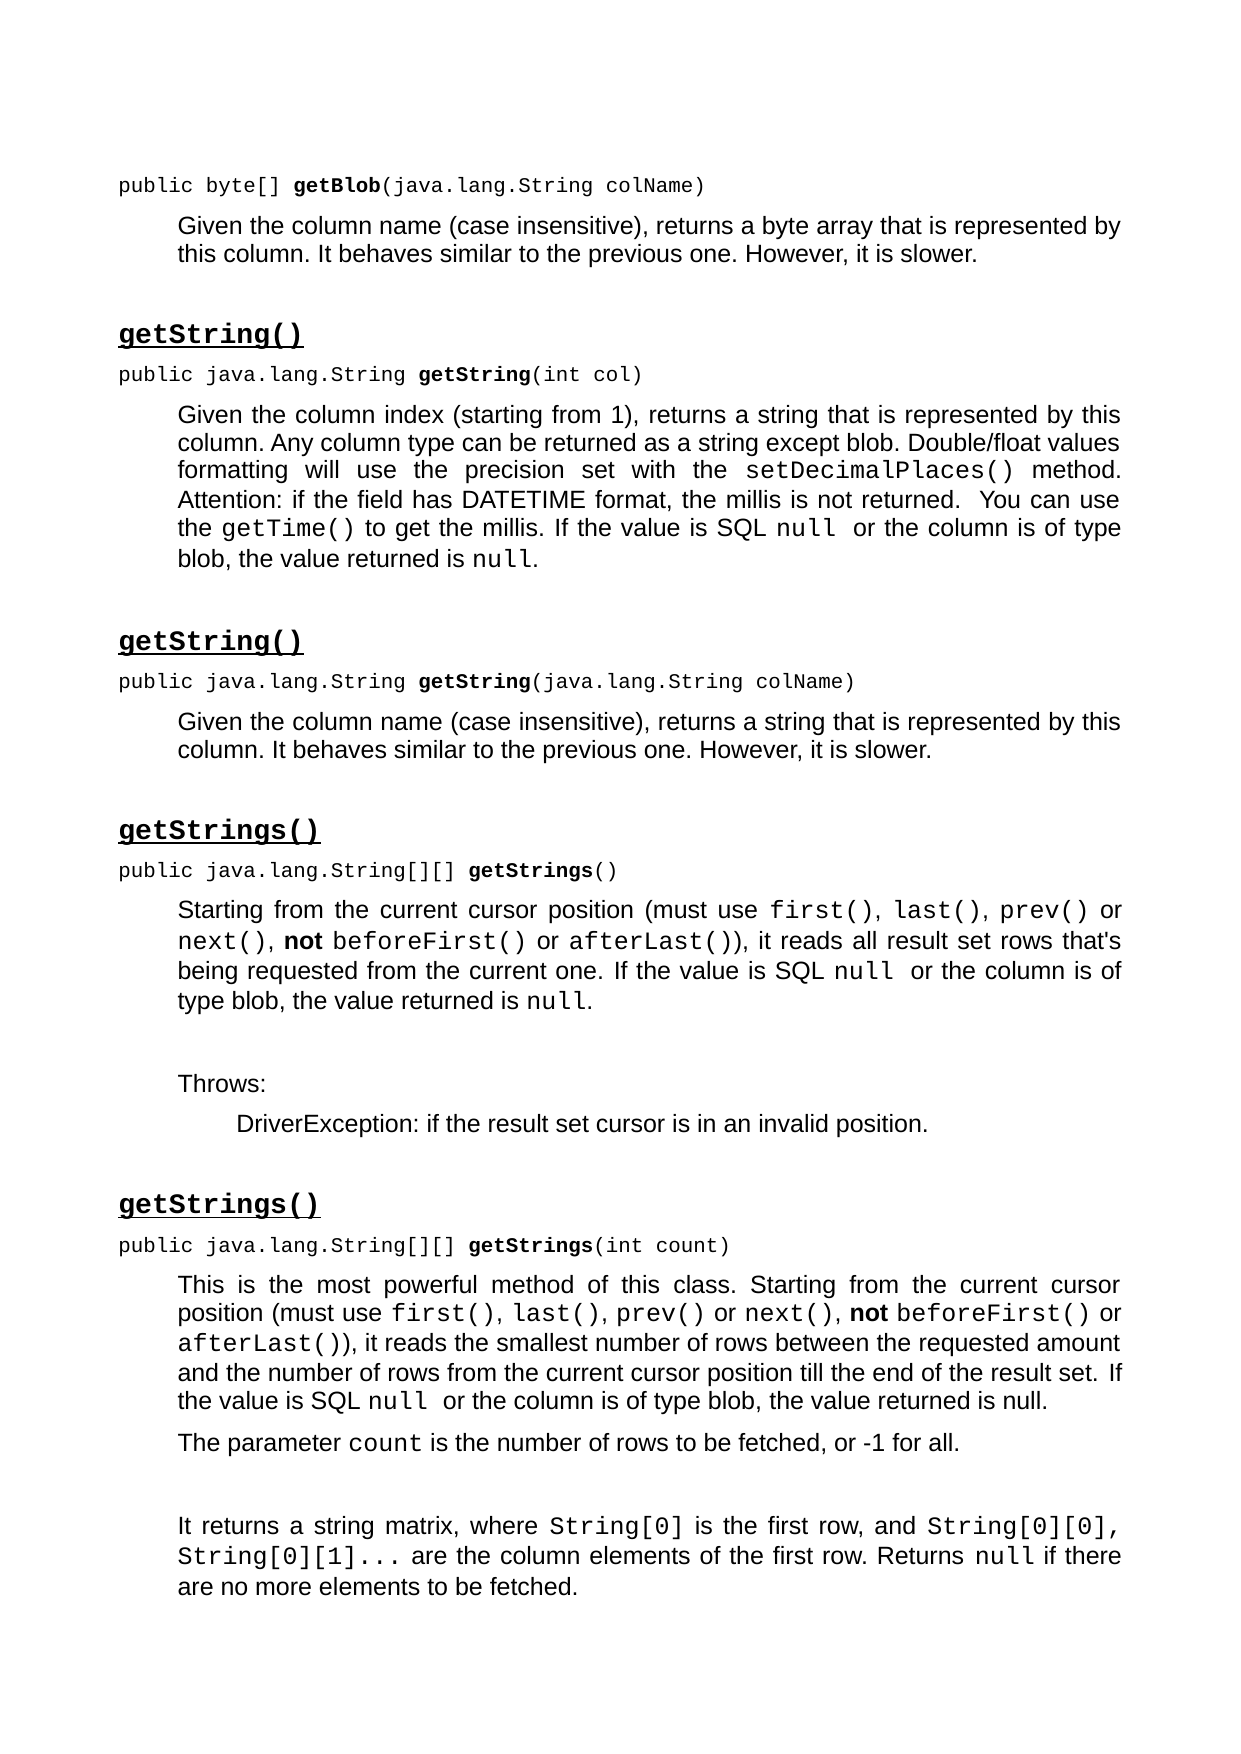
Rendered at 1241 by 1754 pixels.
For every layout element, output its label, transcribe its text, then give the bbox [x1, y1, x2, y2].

list The parameter count is the number of rows to be fetched, or -1 for all. [177, 1429, 1122, 1459]
list Starting from the current cursor position (must use first(), last(), prev() or next(), not beforeFirst() or afterLast()), it reads all result set rows that's being requested from the current one. If the value is SQL null or the column is of type blob, the value returned is null. [177, 896, 1122, 1017]
text public byte[] getBlob(java.lang.String colName) [118, 176, 1122, 199]
list Given the column name (case insensitive), returns a byte array that is represented by this column. It behaves similar to the previous one. However, it is slower. [177, 212, 1122, 267]
list This is the most powerful method of this class. Starting from the current cursor position (must use first(), last(), prev() or next(), not beforeFirst() or afterLast()), it reads the smallest number of rows between the requested amount and the number of rows from the current cursor position till the end of the result set. If the value is SQL null or the column is of type blob, the value returned is null. [177, 1271, 1122, 1417]
subtitle getString() [118, 627, 1122, 659]
text public java.lang.String getString(int col) [118, 364, 1122, 388]
list Given the column index (starting from 1), returns a string that is represented by this column. Any column type can be returned as a string except blob. Double/float values formatting will use the precision set with the setDecimalPlaces() method. Attention: if the field has DATETIME format, the millis is not returned. You can use the getTime() to get the millis. If the value is SQL null or the column is of type blob, the value returned is null. [177, 400, 1122, 574]
text Throws: [118, 1069, 1122, 1097]
subtitle getStrings() [118, 816, 1122, 848]
text public java.lang.String[][] getStrings(int count) [118, 1235, 1122, 1258]
subtitle getStrings() [118, 1190, 1122, 1222]
list It returns a string matrix, where String[0] is the first row, and String[0][0], String[0][1]... are the column elements of the first row. Returns null if there are no more elements to be fetched. [177, 1512, 1122, 1600]
text public java.lang.String[][] getStrings() [118, 860, 1122, 884]
text public java.lang.String getString(java.lang.String colName) [118, 671, 1122, 695]
subtitle getString() [118, 320, 1122, 352]
list Given the column name (case insensitive), returns a string that is represented by this column. It behaves similar to the previous one. However, it is slower. [177, 707, 1122, 763]
list DriverException: if the result set cursor is in an invalid position. [236, 1110, 1122, 1138]
